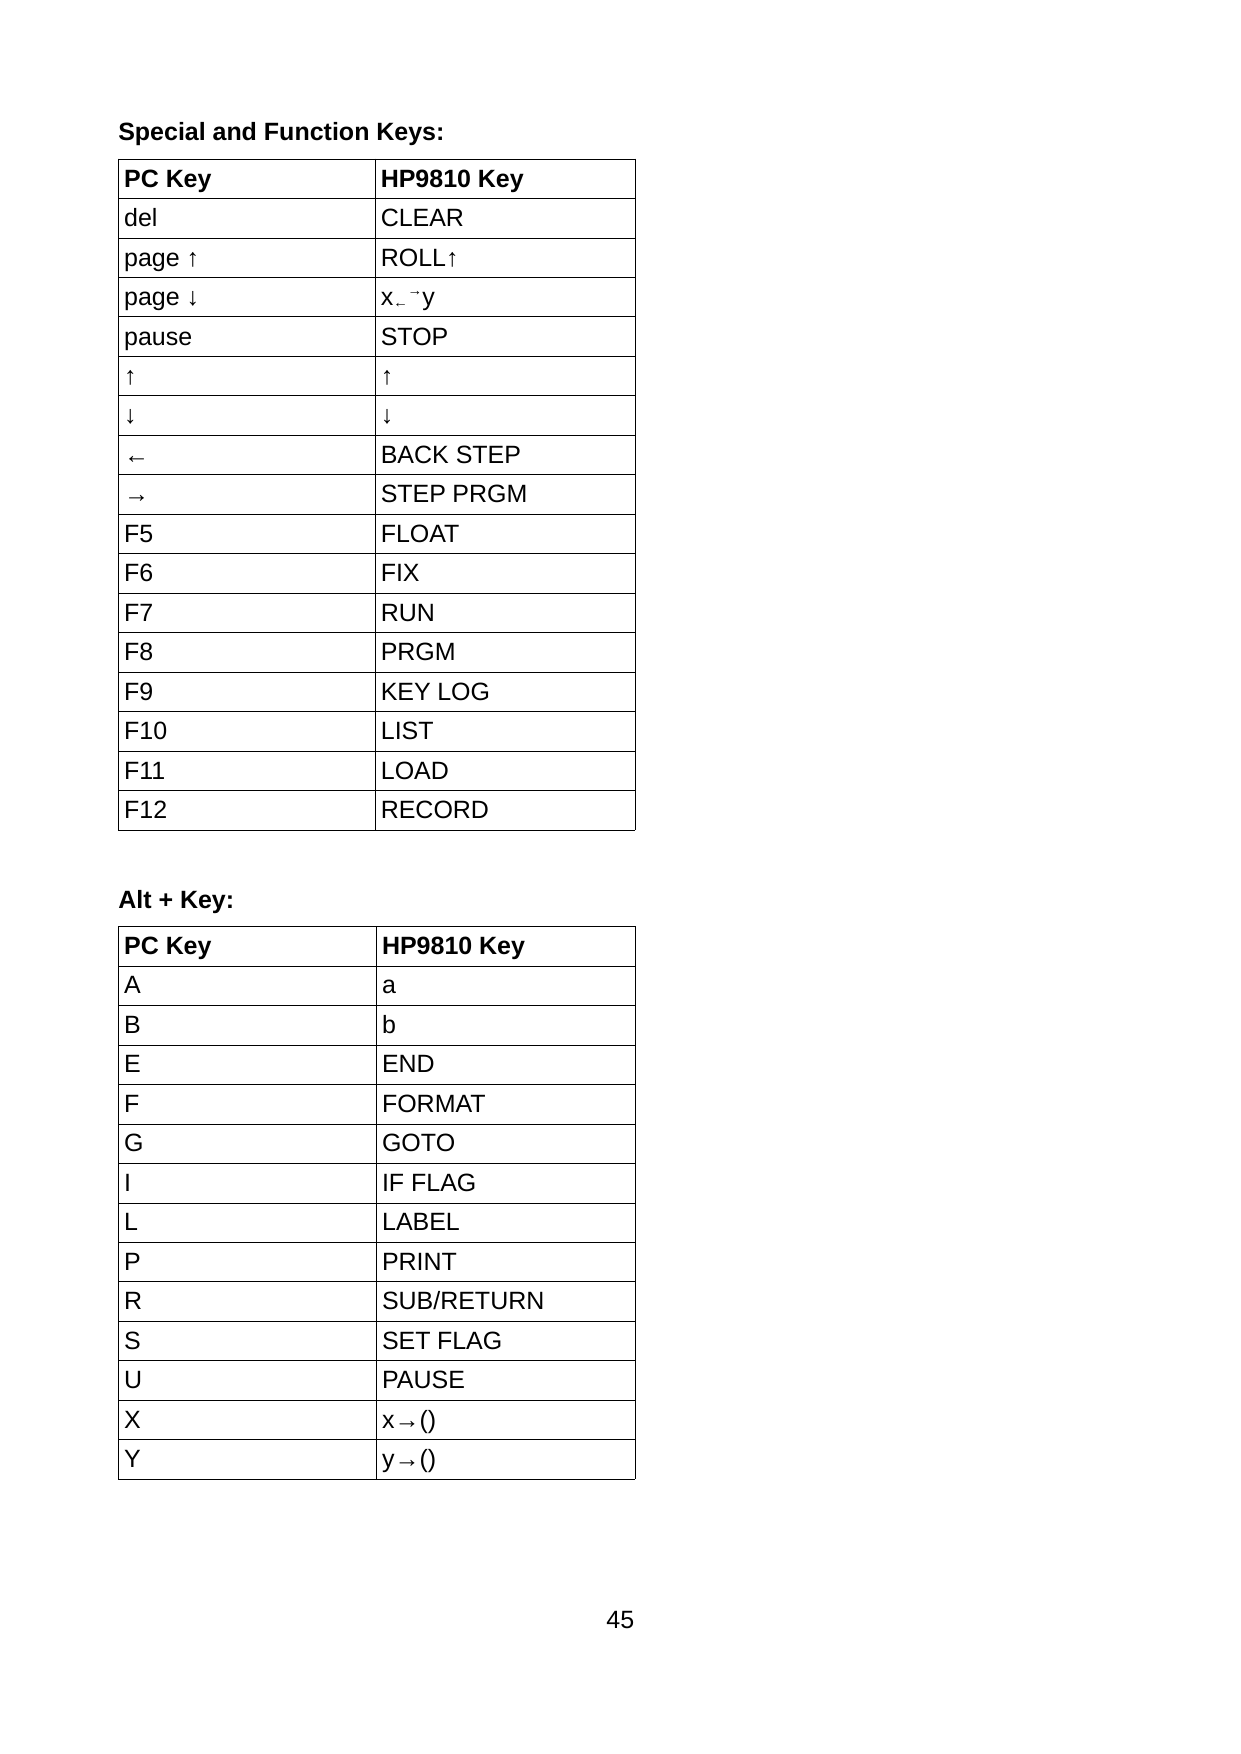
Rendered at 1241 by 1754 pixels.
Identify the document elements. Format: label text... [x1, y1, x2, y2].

table_cell I [119, 1164, 376, 1202]
table_cell Y [119, 1440, 376, 1479]
table_cell FLOAT [376, 515, 635, 553]
table_cell F5 [119, 515, 375, 553]
table_cell F10 [119, 712, 375, 751]
table_cell STEP PRGM [376, 475, 635, 514]
table_cell RECORD [376, 791, 635, 830]
table_cell END [377, 1046, 635, 1084]
table_cell ↓ [376, 396, 635, 435]
table_cell G [119, 1125, 376, 1163]
table_cell X [119, 1401, 376, 1439]
table_cell x←→y [376, 278, 635, 316]
table_cell x→() [377, 1401, 635, 1439]
table_cell page ↓ [119, 278, 375, 316]
table_cell PRGM [376, 633, 635, 672]
table_cell LIST [376, 712, 635, 751]
table_cell LABEL [377, 1204, 635, 1242]
table_cell F12 [119, 791, 375, 830]
table_cell RUN [376, 594, 635, 632]
table_cell A [119, 967, 376, 1005]
table_cell b [377, 1006, 635, 1044]
table_cell U [119, 1361, 376, 1400]
table_cell R [119, 1282, 376, 1321]
table_cell F8 [119, 633, 375, 672]
table_cell IF FLAG [377, 1164, 635, 1202]
table_cell del [119, 199, 375, 237]
table_cell STOP [376, 317, 635, 356]
table_cell F7 [119, 594, 375, 632]
table_cell pause [119, 317, 375, 356]
table_cell LOAD [376, 752, 635, 790]
table_cell F9 [119, 673, 375, 711]
table_cell F11 [119, 752, 375, 790]
table_cell → [119, 475, 375, 514]
table_cell KEY LOG [376, 673, 635, 711]
table_cell S [119, 1322, 376, 1360]
table_cell ROLL↑ [376, 239, 635, 277]
table_header HP9810 Key [377, 927, 635, 966]
table_cell ↑ [376, 357, 635, 395]
table_cell ← [119, 436, 375, 474]
table_cell L [119, 1204, 376, 1242]
table_cell FIX [376, 554, 635, 593]
table_cell PRINT [377, 1243, 635, 1281]
table_cell SET FLAG [377, 1322, 635, 1360]
table_cell F [119, 1085, 376, 1123]
table_cell BACK STEP [376, 436, 635, 474]
table_cell ↑ [119, 357, 375, 395]
table_cell CLEAR [376, 199, 635, 237]
table_cell PAUSE [377, 1361, 635, 1400]
table_cell ↓ [119, 396, 375, 435]
table_cell FORMAT [377, 1085, 635, 1123]
table_header PC Key [119, 927, 376, 966]
table_cell B [119, 1006, 376, 1044]
table_header PC Key [119, 160, 375, 198]
table_cell SUB/RETURN [377, 1282, 635, 1321]
table_cell a [377, 967, 635, 1005]
table_cell E [119, 1046, 376, 1084]
table_cell GOTO [377, 1125, 635, 1163]
table_cell page ↑ [119, 239, 375, 277]
table_cell P [119, 1243, 376, 1281]
text Special and Function Keys: [118, 118, 1122, 146]
text Alt + Key: [118, 886, 1122, 913]
table_cell y→() [377, 1440, 635, 1479]
table_header HP9810 Key [376, 160, 635, 198]
table_cell F6 [119, 554, 375, 593]
